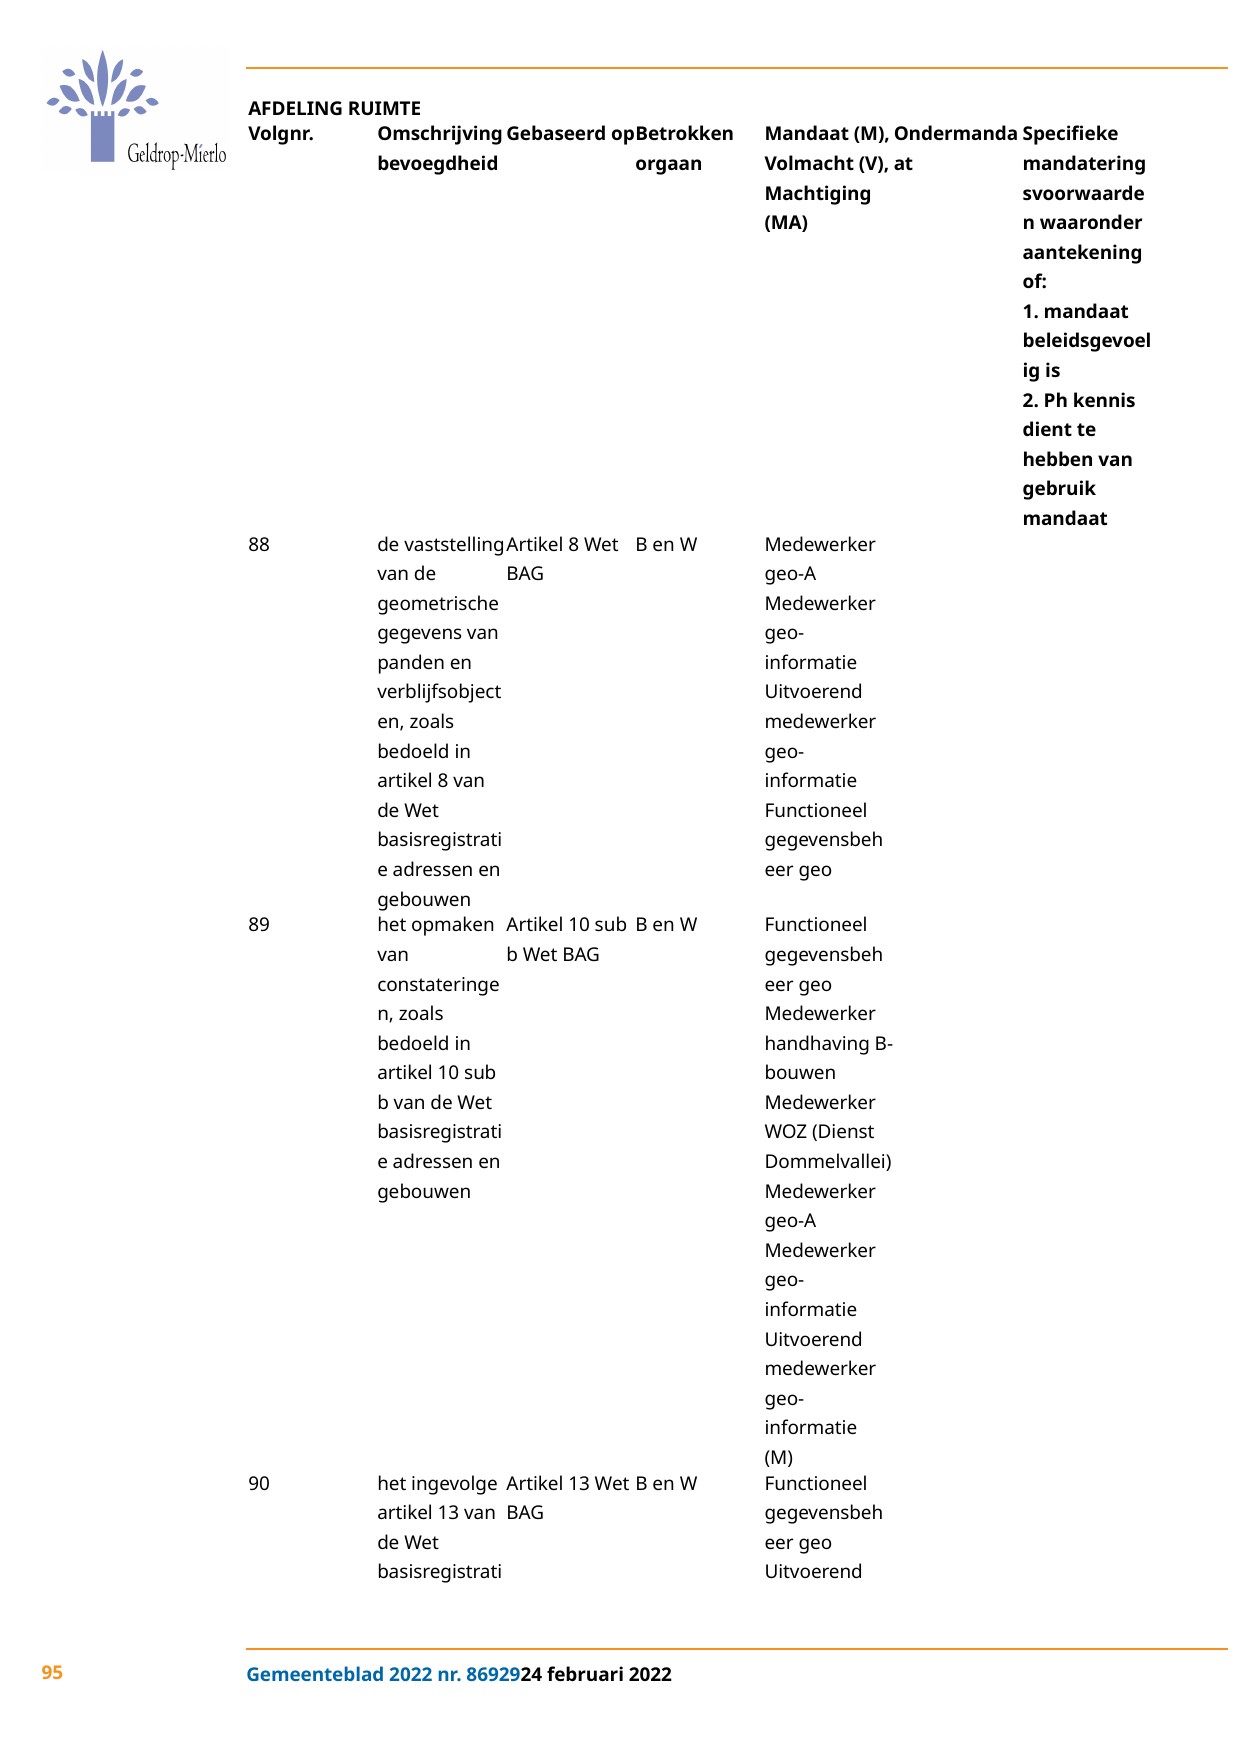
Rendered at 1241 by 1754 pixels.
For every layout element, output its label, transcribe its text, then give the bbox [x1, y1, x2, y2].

table_cell [894, 531, 1022, 912]
table_cell Functioneel gegevensbeheer geo Medewerker handhaving B-bouwen Medewerker WOZ (Dienst Dommelvallei) Medewerker geo-A Medewerker geo-informatie Uitvoerend medewerker geo-informatie (M) [764, 912, 893, 1470]
table_cell [1023, 912, 1152, 1470]
table_cell [894, 912, 1022, 1470]
table_cell 89 [248, 912, 377, 1470]
table_cell 90 [248, 1470, 377, 1584]
table_cell het ingevolge artikel 13 van de Wet basisregistrati [377, 1470, 506, 1584]
picture [41, 47, 231, 172]
table_cell Ondermandaat [894, 121, 1022, 531]
table_cell B en W [635, 1470, 764, 1584]
table_cell Artikel 10 sub b Wet BAG [506, 912, 635, 1470]
table_cell B en W [635, 912, 764, 1470]
table_cell Medewerker geo-A Medewerker geo-informatie Uitvoerend medewerker geo-informatie Functioneel gegevensbeheer geo [764, 531, 893, 912]
table_cell Volgnr. [248, 121, 377, 531]
table_cell [1023, 531, 1152, 912]
table_header AFDELING RUIMTE [248, 95, 1152, 121]
table_cell B en W [635, 531, 764, 912]
table_cell Gebaseerd op [506, 121, 635, 531]
table_cell Functioneel gegevensbeheer geo Uitvoerend [764, 1470, 893, 1584]
table_cell de vaststelling van de geometrische gegevens van panden en verblijfsobjecten, zoals bedoeld in artikel 8 van de Wet basisregistratie adressen en gebouwen [377, 531, 506, 912]
table_cell Artikel 13 Wet BAG [506, 1470, 635, 1584]
table_cell [1023, 1470, 1152, 1584]
table_cell Specifieke mandateringsvoorwaarden waaronder aantekening of: 1. mandaat beleidsgevoelig is 2. Ph kennis dient te hebben van gebruik mandaat [1023, 121, 1152, 531]
table_cell Betrokken orgaan [635, 121, 764, 531]
table_cell [894, 1470, 1022, 1584]
table_cell Omschrijving bevoegdheid [377, 121, 506, 531]
table_cell Mandaat (M), Volmacht (V), Machtiging (MA) [764, 121, 893, 531]
table_cell Artikel 8 Wet BAG [506, 531, 635, 912]
table_cell 88 [248, 531, 377, 912]
table_cell het opmaken van constateringen, zoals bedoeld in artikel 10 sub b van de Wet basisregistratie adressen en gebouwen [377, 912, 506, 1470]
